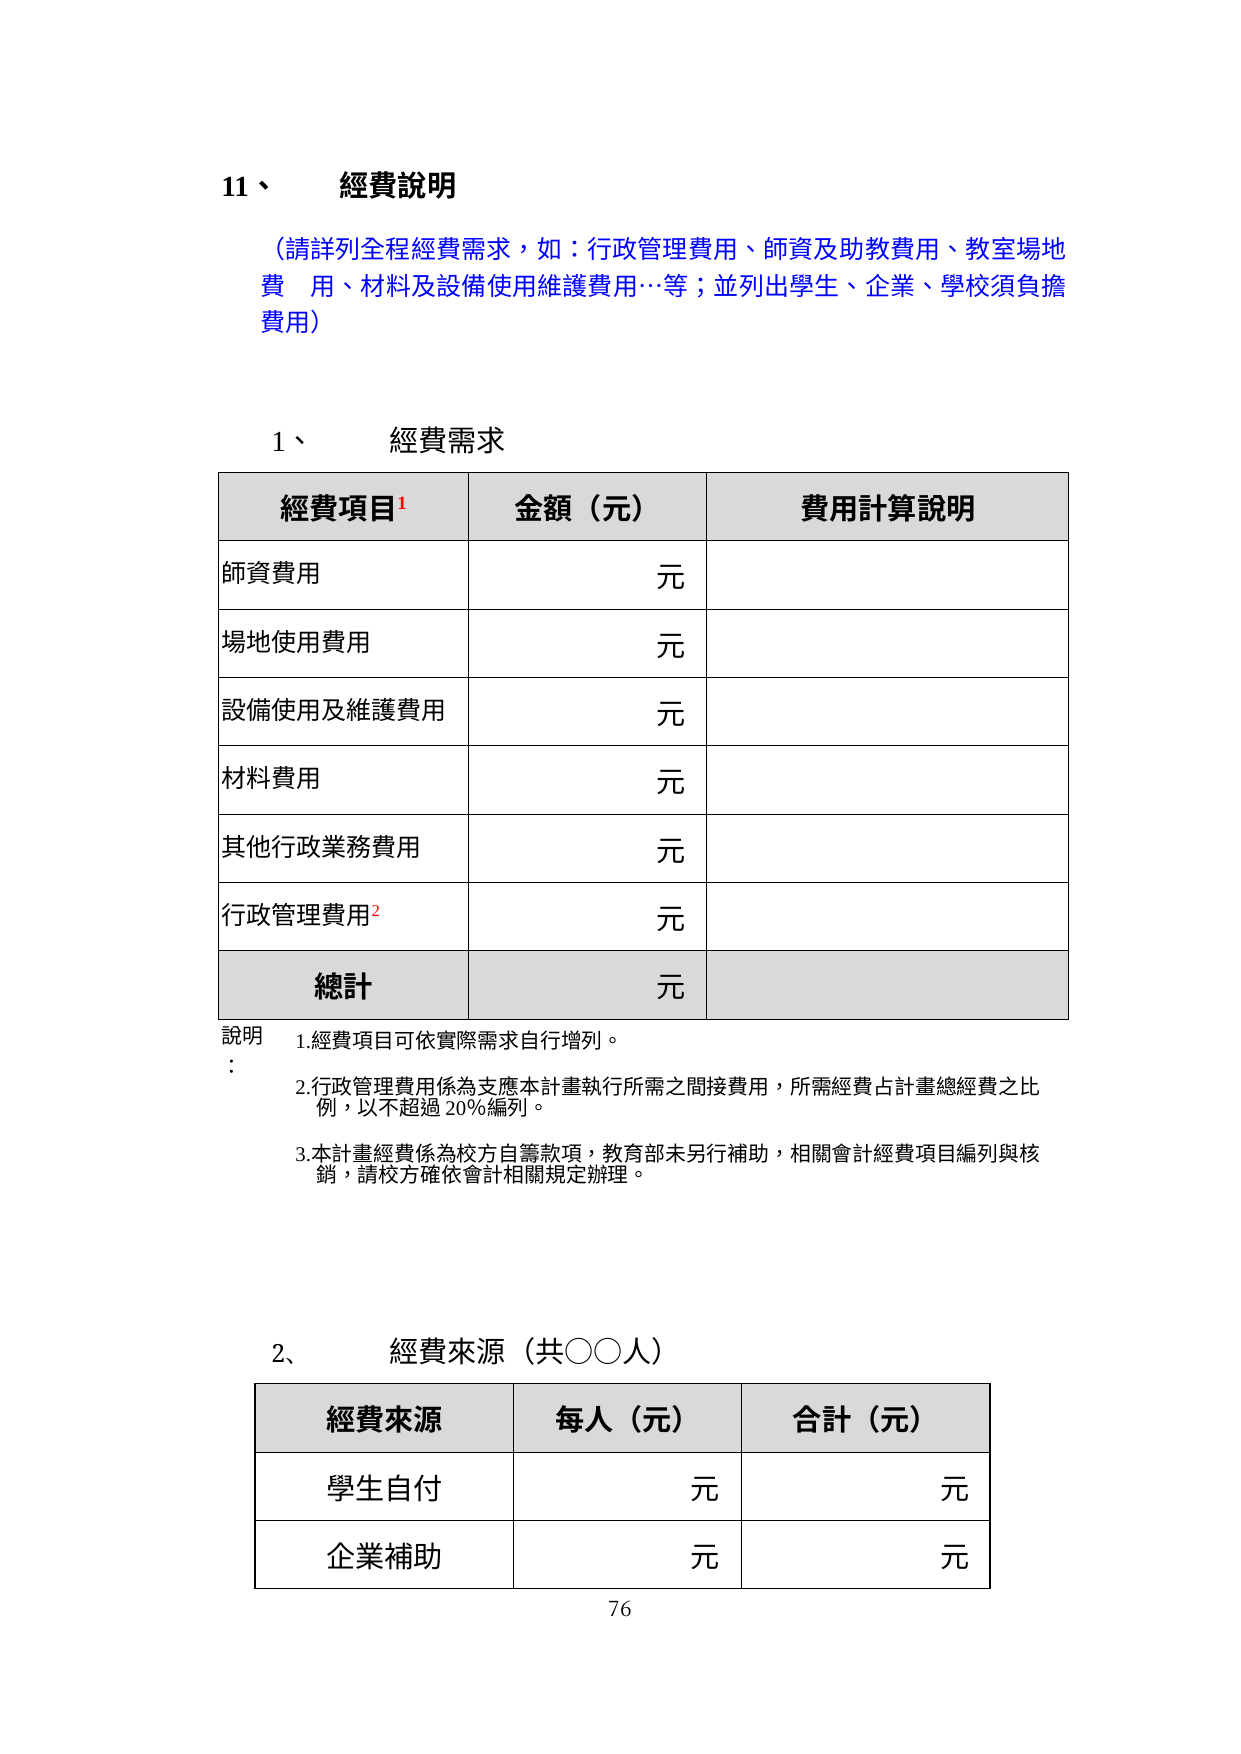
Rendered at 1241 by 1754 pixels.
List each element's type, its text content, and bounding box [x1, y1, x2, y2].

table_cell 元 [742, 1453, 989, 1520]
table_cell 設備使用及維護費用 [219, 678, 468, 745]
table_cell 元 [742, 1521, 989, 1588]
table_header 費用計算說明 [707, 473, 1068, 540]
text （請詳列全程經費需求，如：行政管理費用、師資及助教費用、教室場地費 用、材料及設備使用維護費用…等；並列出學生、企業、學校須負擔費用） [260, 230, 1069, 338]
table_header 金額（元） [469, 473, 706, 540]
table_cell 企業補助 [256, 1521, 513, 1588]
table_header 每人（元） [514, 1384, 741, 1452]
table_cell 元 [469, 883, 706, 950]
table_cell 元 [514, 1521, 741, 1588]
table_header [250, 1383, 254, 1452]
table_cell [707, 883, 1068, 950]
table_cell 元 [469, 951, 706, 1019]
table_cell [707, 610, 1068, 677]
table_cell 材料費用 [219, 746, 468, 814]
table_cell 總計 [219, 951, 468, 1019]
table_header 合計（元） [742, 1384, 989, 1452]
table_cell 學生自付 [256, 1453, 513, 1520]
table_cell 說明： [219, 1020, 286, 1199]
table_cell 其他行政業務費用 [219, 815, 468, 882]
table_cell [707, 678, 1068, 745]
table_cell 元 [469, 746, 706, 814]
table_cell 師資費用 [219, 541, 468, 609]
list 經費需求 [271, 417, 1069, 459]
table_cell [707, 815, 1068, 882]
table_cell 元 [469, 678, 706, 745]
table_cell 元 [469, 541, 706, 609]
table_cell 場地使用費用 [219, 610, 468, 677]
table_cell 行政管理費用2 [219, 883, 468, 950]
table_cell [250, 1520, 254, 1588]
table_cell [707, 746, 1068, 814]
table_cell 元 [469, 610, 706, 677]
table_cell 元 [469, 815, 706, 882]
table_cell [707, 541, 1068, 609]
list 經費來源（共○○人） [271, 1328, 1069, 1371]
table_cell 元 [514, 1453, 741, 1520]
table_header 經費來源 [256, 1384, 513, 1452]
table_header 經費項目1 [219, 473, 468, 540]
table_cell [250, 1452, 254, 1520]
table_cell 經費項目可依實際需求自行增列。 行政管理費用係為支應本計畫執行所需之間接費用，所需經費占計畫總經費之比例，以不超過20％編列。 本計畫經費係為校方自籌款項，教育部未另行補助，相關會計經費項目編列與核銷，請校方確依會計相關規定辦理。 [286, 1020, 1069, 1199]
table_cell [707, 951, 1068, 1019]
list 經費說明 [221, 162, 1069, 205]
